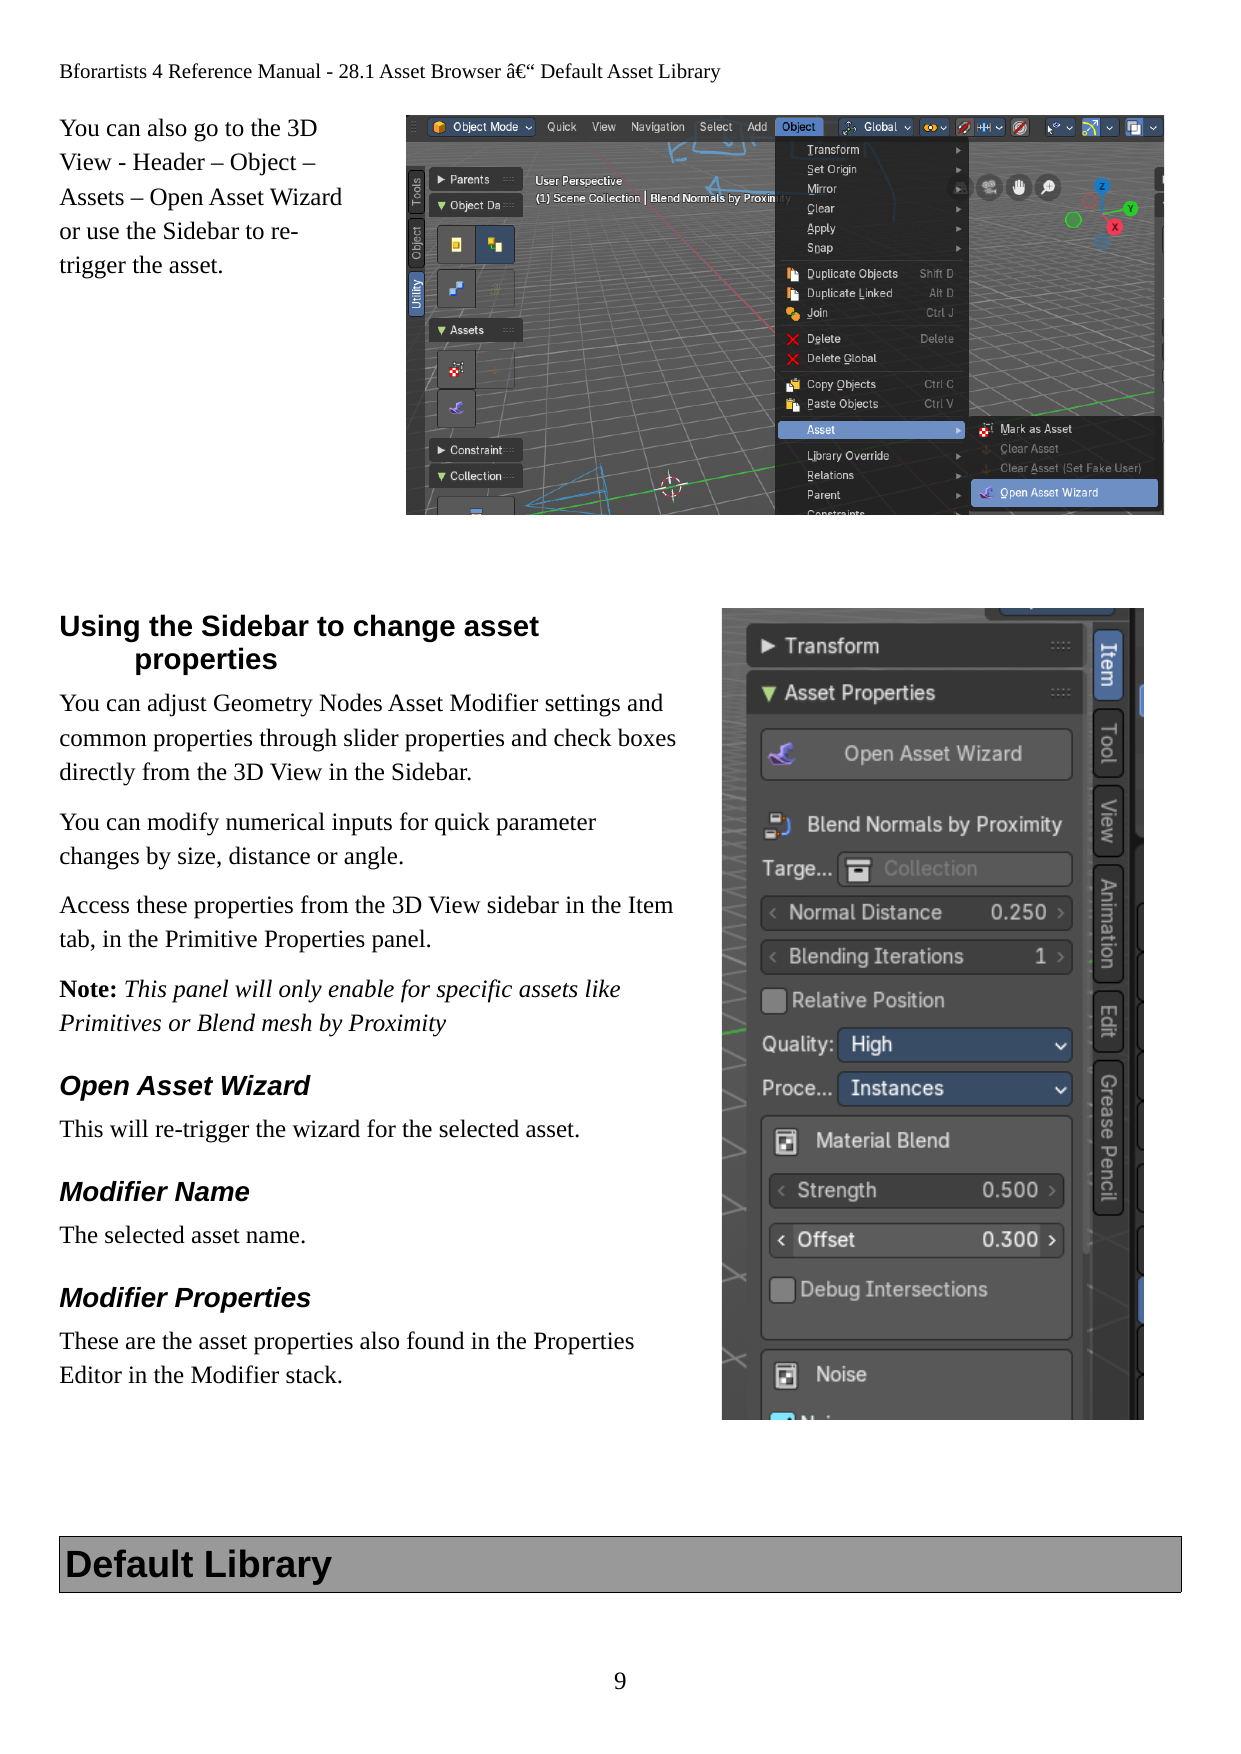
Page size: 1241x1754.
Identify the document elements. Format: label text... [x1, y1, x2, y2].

text These are the asset properties also found in the Properties Editor in the Modifier stack. [59, 1326, 721, 1389]
text [1144, 807, 1181, 870]
subtitle Using the Sidebar to change asset properties [59, 608, 721, 676]
text You can adjust Geometry Nodes Asset Modifier settings and common properties through slider properties and check boxes directly from the 3D View in the Sidebar. [59, 688, 721, 786]
subtitle Modifier Name [59, 1176, 721, 1207]
text [1144, 890, 1181, 953]
picture [721, 608, 1144, 1420]
picture [406, 115, 1165, 515]
subtitle [1144, 1282, 1181, 1313]
text [1144, 1326, 1181, 1389]
subtitle [1144, 608, 1181, 676]
text You can modify numerical inputs for quick parameter changes by size, distance or angle. [59, 807, 721, 870]
text Access these properties from the 3D View sidebar in the Item tab, in the Primitive Properties panel. [59, 890, 721, 953]
subtitle Modifier Properties [59, 1282, 721, 1313]
text [1144, 688, 1181, 786]
subtitle [1144, 1176, 1181, 1207]
text Note: This panel will only enable for specific assets like Primitives or Blend mesh by Proximity [59, 974, 721, 1037]
text [1144, 1220, 1181, 1249]
table_header Default Library [60, 1537, 1181, 1592]
text You can also go to the 3D View - Header – Object – Assets – Open Asset Wizard or use the Sidebar to re-trigger the asset. [59, 113, 1181, 279]
text [1144, 974, 1181, 1037]
subtitle [1144, 1070, 1181, 1102]
subtitle Open Asset Wizard [59, 1070, 721, 1102]
text This will re-trigger the wizard for the selected asset. [59, 1114, 721, 1143]
text The selected asset name. [59, 1220, 721, 1249]
